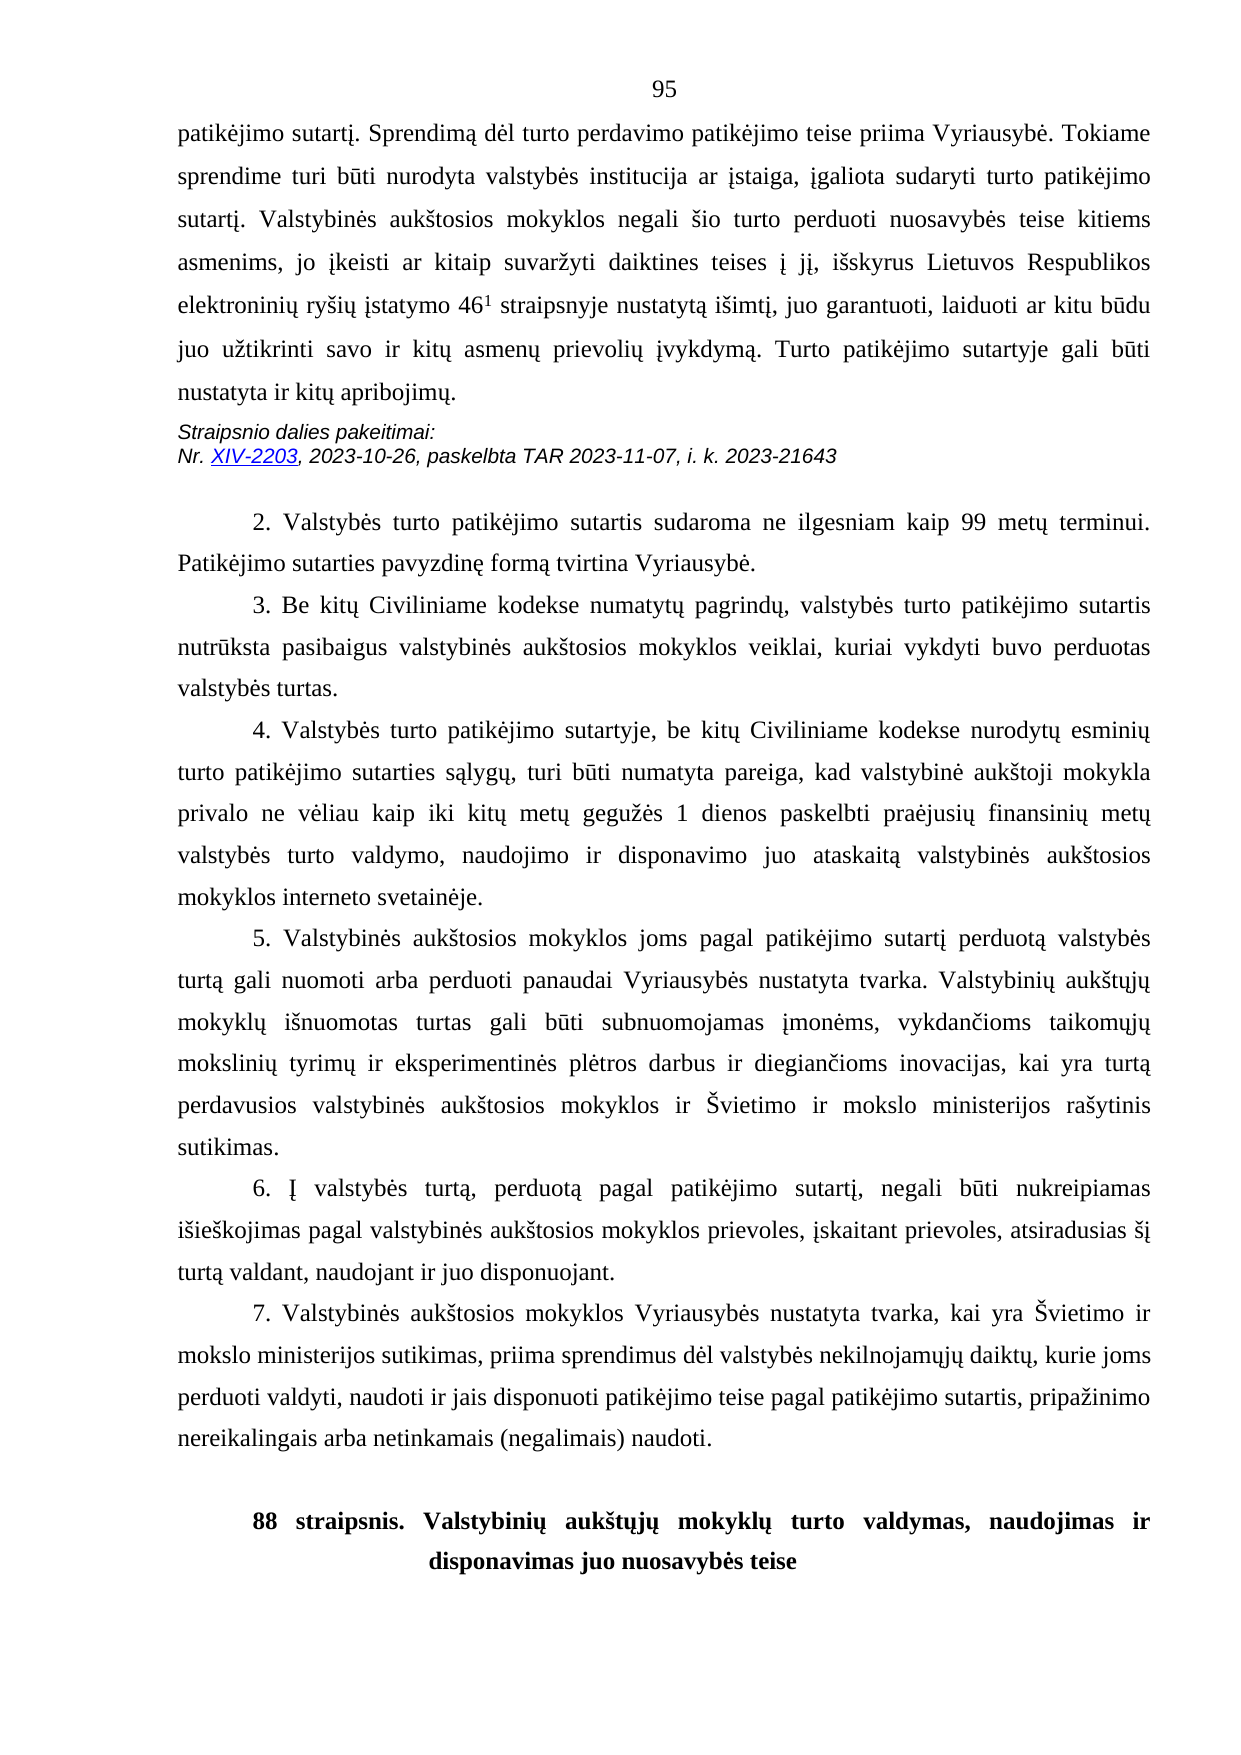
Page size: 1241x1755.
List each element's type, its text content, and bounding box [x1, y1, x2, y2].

text 88 straipsnis. Valstybinių aukštųjų mokyklų turto valdymas, naudojimas ir disponavimas juo nuosavybės teise [252, 1497, 1152, 1578]
text Straipsnio dalies pakeitimai: [177, 420, 1152, 444]
text 2. Valstybės turto patikėjimo sutartis sudaroma ne ilgesniam kaip 99 metų terminui. Patikėjimo sutarties pavyzdinę formą tvirtina Vyriausybė. [177, 497, 1152, 580]
text 5. Valstybinės aukštosios mokyklos joms pagal patikėjimo sutartį perduotą valstybės turtą gali nuomoti arba perduoti panaudai Vyriausybės nustatyta tvarka. Valstybinių aukštųjų mokyklų išnuomotas turtas gali būti subnuomojamas įmonėms, vykdančioms taikomųjų mokslinių tyrimų ir eksperimentinės plėtros darbus ir diegiančioms inovacijas, kai yra turtą perdavusios valstybinės aukštosios mokyklos ir Švietimo ir mokslo ministerijos rašytinis sutikimas. [177, 913, 1152, 1163]
text 3. Be kitų Civiliniame kodekse numatytų pagrindų, valstybės turto patikėjimo sutartis nutrūksta pasibaigus valstybinės aukštosios mokyklos veiklai, kuriai vykdyti buvo perduotas valstybės turtas. [177, 580, 1152, 705]
text patikėjimo sutartį. Sprendimą dėl turto perdavimo patikėjimo teise priima Vyriausybė. Tokiame sprendime turi būti nurodyta valstybės institucija ar įstaiga, įgaliota sudaryti turto patikėjimo sutartį. Valstybinės aukštosios mokyklos negali šio turto perduoti nuosavybės teise kitiems asmenims, jo įkeisti ar kitaip suvaržyti daiktines teises į jį, išskyrus Lietuvos Respublikos elektroninių ryšių įstatymo 461 straipsnyje nustatytą išimtį, juo garantuoti, laiduoti ar kitu būdu juo užtikrinti savo ir kitų asmenų prievolių įvykdymą. Turto patikėjimo sutartyje gali būti nustatyta ir kitų apribojimų. [177, 118, 1152, 406]
text 4. Valstybės turto patikėjimo sutartyje, be kitų Civiliniame kodekse nurodytų esminių turto patikėjimo sutarties sąlygų, turi būti numatyta pareiga, kad valstybinė aukštoji mokykla privalo ne vėliau kaip iki kitų metų gegužės 1 dienos paskelbti praėjusių finansinių metų valstybės turto valdymo, naudojimo ir disponavimo juo ataskaitą valstybinės aukštosios mokyklos interneto svetainėje. [177, 705, 1152, 913]
text 7. Valstybinės aukštosios mokyklos Vyriausybės nustatyta tvarka, kai yra Švietimo ir mokslo ministerijos sutikimas, priima sprendimus dėl valstybės nekilnojamųjų daiktų, kurie joms perduoti valdyti, naudoti ir jais disponuoti patikėjimo teise pagal patikėjimo sutartis, pripažinimo nereikalingais arba netinkamais (negalimais) naudoti. [177, 1288, 1152, 1455]
text 6. Į valstybės turtą, perduotą pagal patikėjimo sutartį, negali būti nukreipiamas išieškojimas pagal valstybinės aukštosios mokyklos prievoles, įskaitant prievoles, atsiradusias šį turtą valdant, naudojant ir juo disponuojant. [177, 1163, 1152, 1288]
text Nr. XIV-2203, 2023-10-26, paskelbta TAR 2023-11-07, i. k. 2023-21643 [177, 444, 1152, 468]
